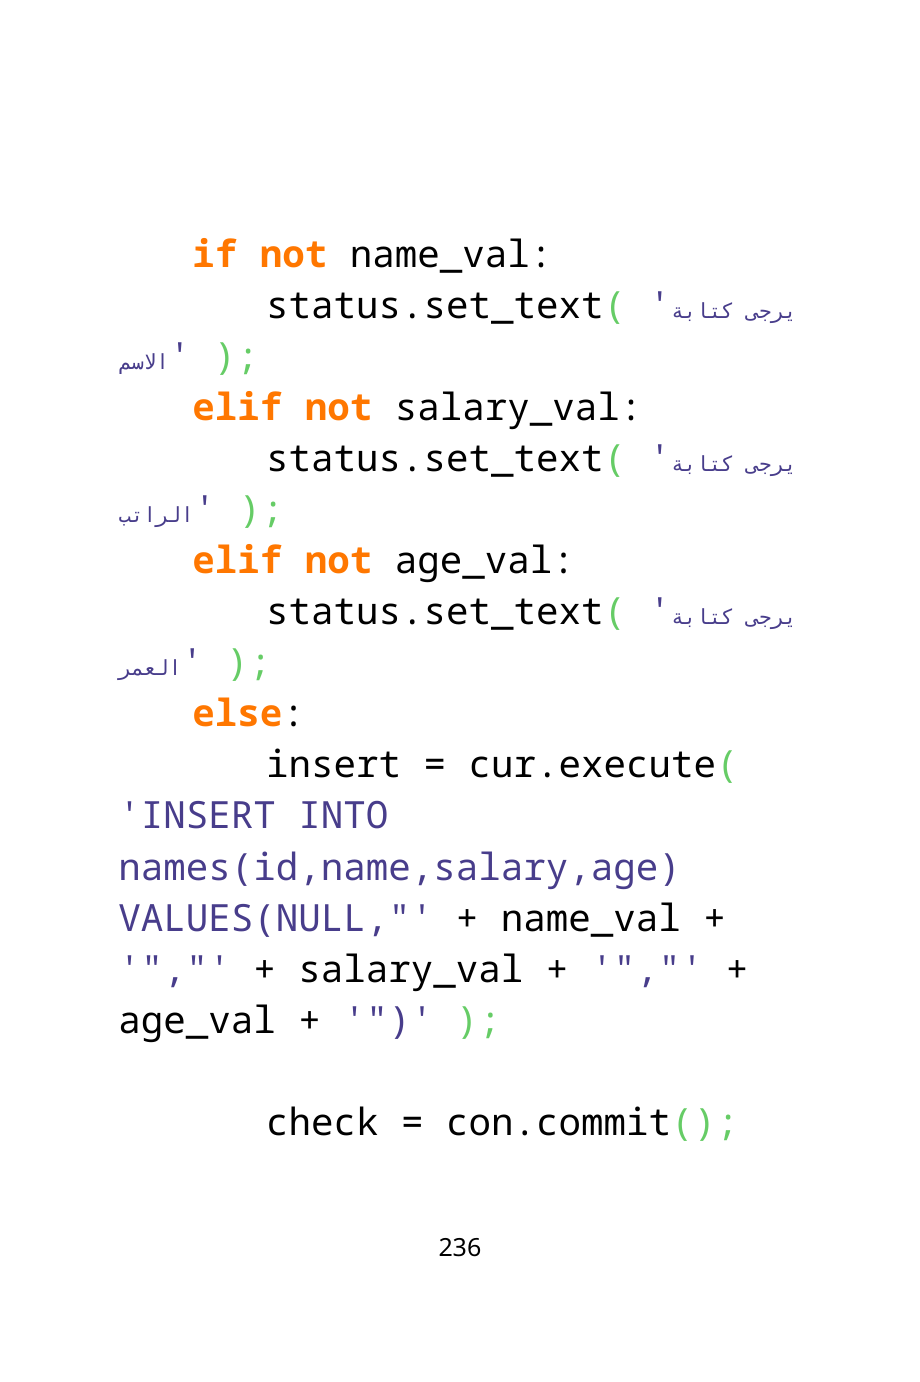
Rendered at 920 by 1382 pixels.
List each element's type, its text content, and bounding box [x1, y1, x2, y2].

text else: [118, 687, 801, 738]
text insert = cur.execute( 'INSERT INTO names(id,name,salary,age) VALUES(NULL,"' + name_val + '","' + salary_val + '","' + age_val + '")' ); [118, 738, 801, 1044]
text status.set_text( 'يرجى كتابة الراتب' ); [118, 432, 801, 534]
text status.set_text( 'يرجى كتابة الاسم' ); [118, 278, 801, 381]
text elif not salary_val: [118, 381, 801, 432]
text status.set_text( 'يرجى كتابة العمر' ); [118, 585, 801, 687]
text check = con.commit(); [118, 1095, 801, 1146]
text if not name_val: [118, 227, 801, 278]
text elif not age_val: [118, 534, 801, 585]
